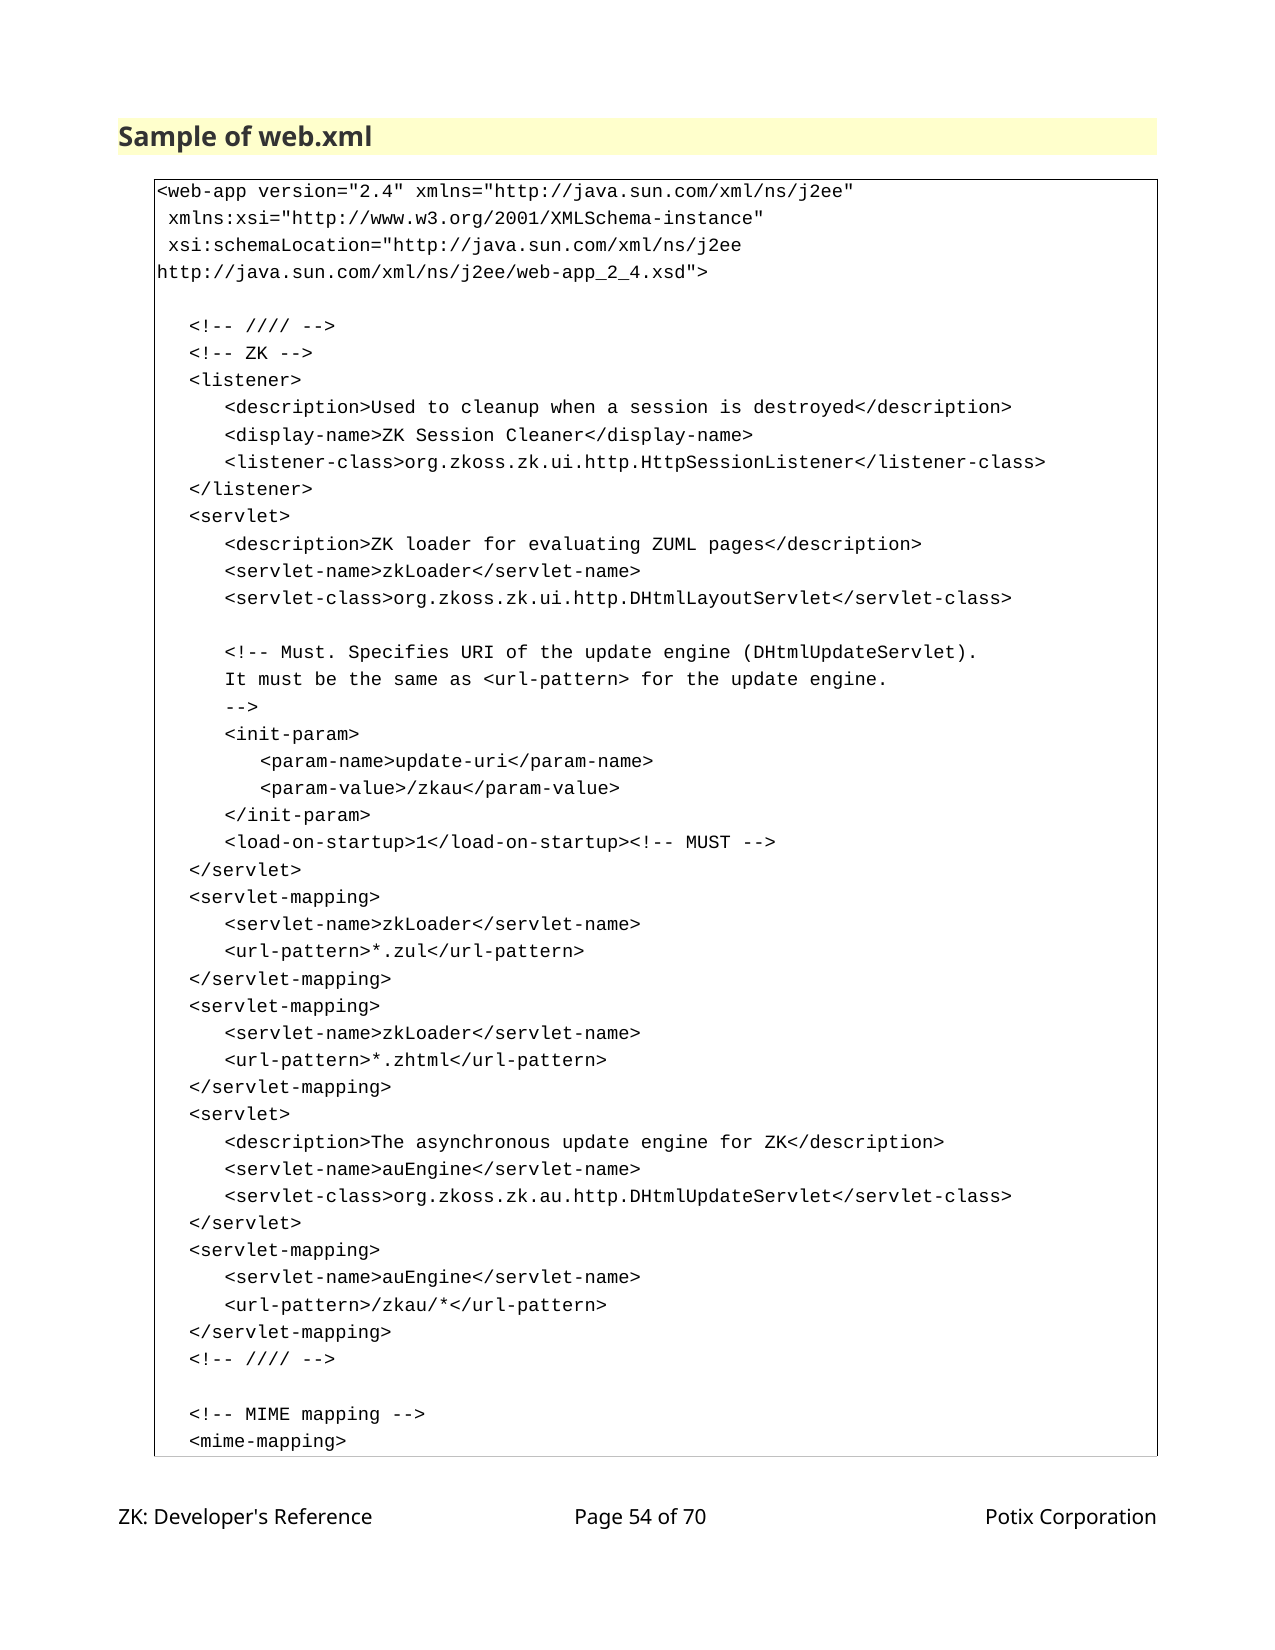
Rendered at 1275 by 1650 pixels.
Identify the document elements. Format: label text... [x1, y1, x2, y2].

text <servlet-name>zkLoader</servlet-name> [155, 1021, 1157, 1045]
text <servlet> [155, 504, 1157, 528]
text </init-param> [155, 803, 1157, 827]
text </servlet> [155, 858, 1157, 882]
text </listener> [155, 477, 1157, 501]
text <param-value>/zkau</param-value> [155, 776, 1157, 800]
text <!-- ZK --> [155, 341, 1157, 365]
text xsi:schemaLocation="http://java.sun.com/xml/ns/j2ee http://java.sun.com/xml/ns/j2ee/web-app_2_4.xsd"> [155, 233, 1157, 284]
text <url-pattern>/zkau/*</url-pattern> [155, 1293, 1157, 1317]
text <servlet-class>org.zkoss.zk.au.http.DHtmlUpdateServlet</servlet-class> [155, 1184, 1157, 1208]
text <servlet-mapping> [155, 1238, 1157, 1262]
text <servlet-name>auEngine</servlet-name> [155, 1157, 1157, 1181]
text <servlet-mapping> [155, 993, 1157, 1018]
text <description>The asynchronous update engine for ZK</description> [155, 1129, 1157, 1154]
subtitle Sample of web.xml [118, 118, 1157, 155]
text </servlet-mapping> [155, 1075, 1157, 1099]
text <servlet-name>zkLoader</servlet-name> [155, 912, 1157, 936]
text <init-param> [155, 722, 1157, 746]
text <!-- Must. Specifies URI of the update engine (DHtmlUpdateServlet). [155, 640, 1157, 664]
text <servlet-class>org.zkoss.zk.ui.http.DHtmlLayoutServlet</servlet-class> [155, 586, 1157, 610]
text <web-app version="2.4" xmlns="http://java.sun.com/xml/ns/j2ee" [155, 180, 1157, 203]
text <listener> [155, 368, 1157, 392]
text <url-pattern>*.zhtml</url-pattern> [155, 1048, 1157, 1072]
text <!-- //// --> [155, 314, 1157, 338]
text <load-on-startup>1</load-on-startup><!-- MUST --> [155, 830, 1157, 855]
text <servlet> [155, 1102, 1157, 1127]
text </servlet-mapping> [155, 966, 1157, 991]
text <mime-mapping> [155, 1428, 1157, 1456]
text xmlns:xsi="http://www.w3.org/2001/XMLSchema-instance" [155, 206, 1157, 230]
text --> [155, 694, 1157, 719]
text It must be the same as <url-pattern> for the update engine. [155, 667, 1157, 692]
text <param-name>update-uri</param-name> [155, 749, 1157, 773]
text <description>Used to cleanup when a session is destroyed</description> [155, 395, 1157, 420]
text </servlet> [155, 1211, 1157, 1235]
text <servlet-name>zkLoader</servlet-name> [155, 558, 1157, 583]
text <!-- MIME mapping --> [155, 1401, 1157, 1426]
text <servlet-mapping> [155, 885, 1157, 909]
text <!-- //// --> [155, 1347, 1157, 1371]
text <servlet-name>auEngine</servlet-name> [155, 1265, 1157, 1290]
text <url-pattern>*.zul</url-pattern> [155, 939, 1157, 963]
text <description>ZK loader for evaluating ZUML pages</description> [155, 531, 1157, 556]
text </servlet-mapping> [155, 1320, 1157, 1344]
text <display-name>ZK Session Cleaner</display-name> [155, 423, 1157, 447]
text <listener-class>org.zkoss.zk.ui.http.HttpSessionListener</listener-class> [155, 450, 1157, 474]
